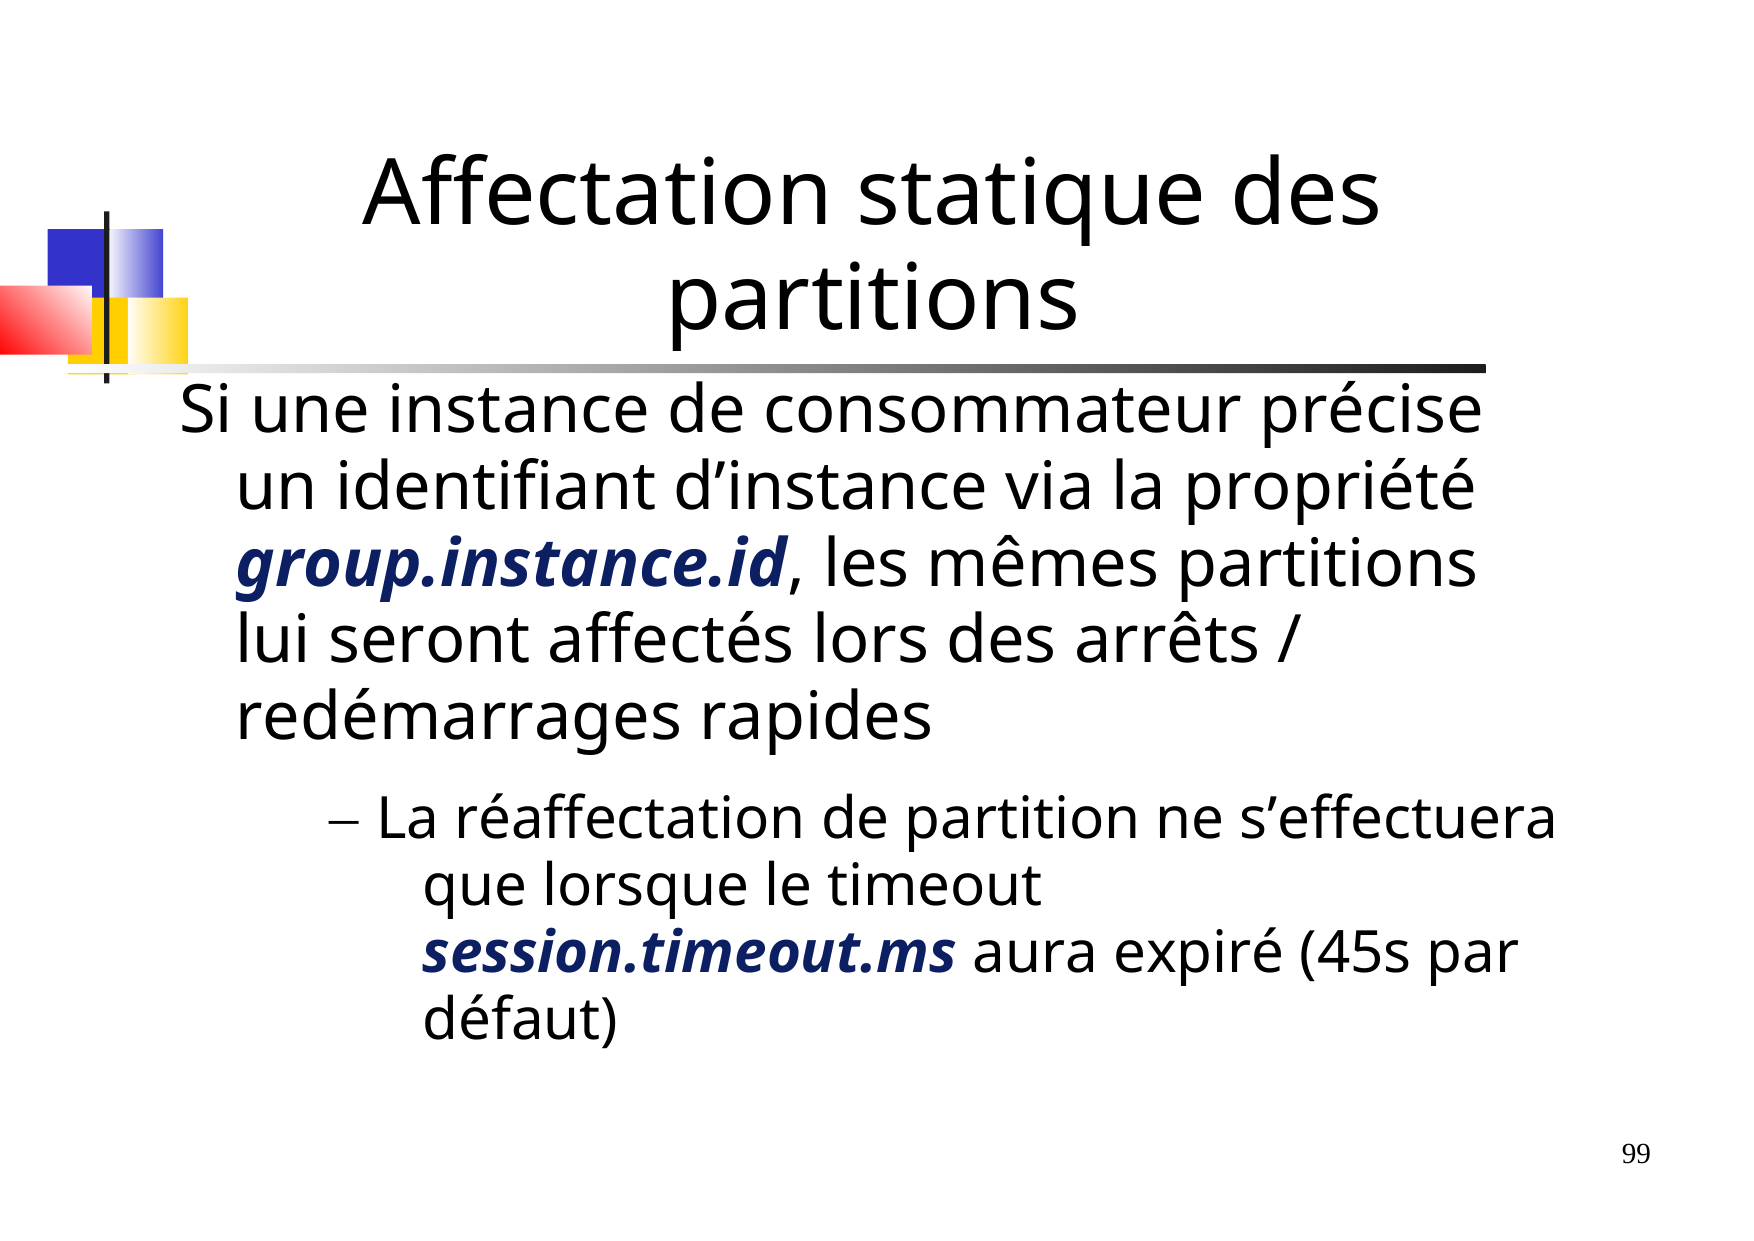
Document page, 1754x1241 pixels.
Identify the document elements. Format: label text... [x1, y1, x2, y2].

list Si une instance de consommateur précise un identifiant d’instance via la propriété group.instance.id, les mêmes partitions lui seront affectés lors des arrêts / redémarrages rapides La réaffectation de partition ne s’effectuera que lorsque le timeout session.timeout.ms aura expiré (45s par défaut) [179, 371, 1567, 1091]
title Affectation statique des partitions [179, 139, 1567, 351]
